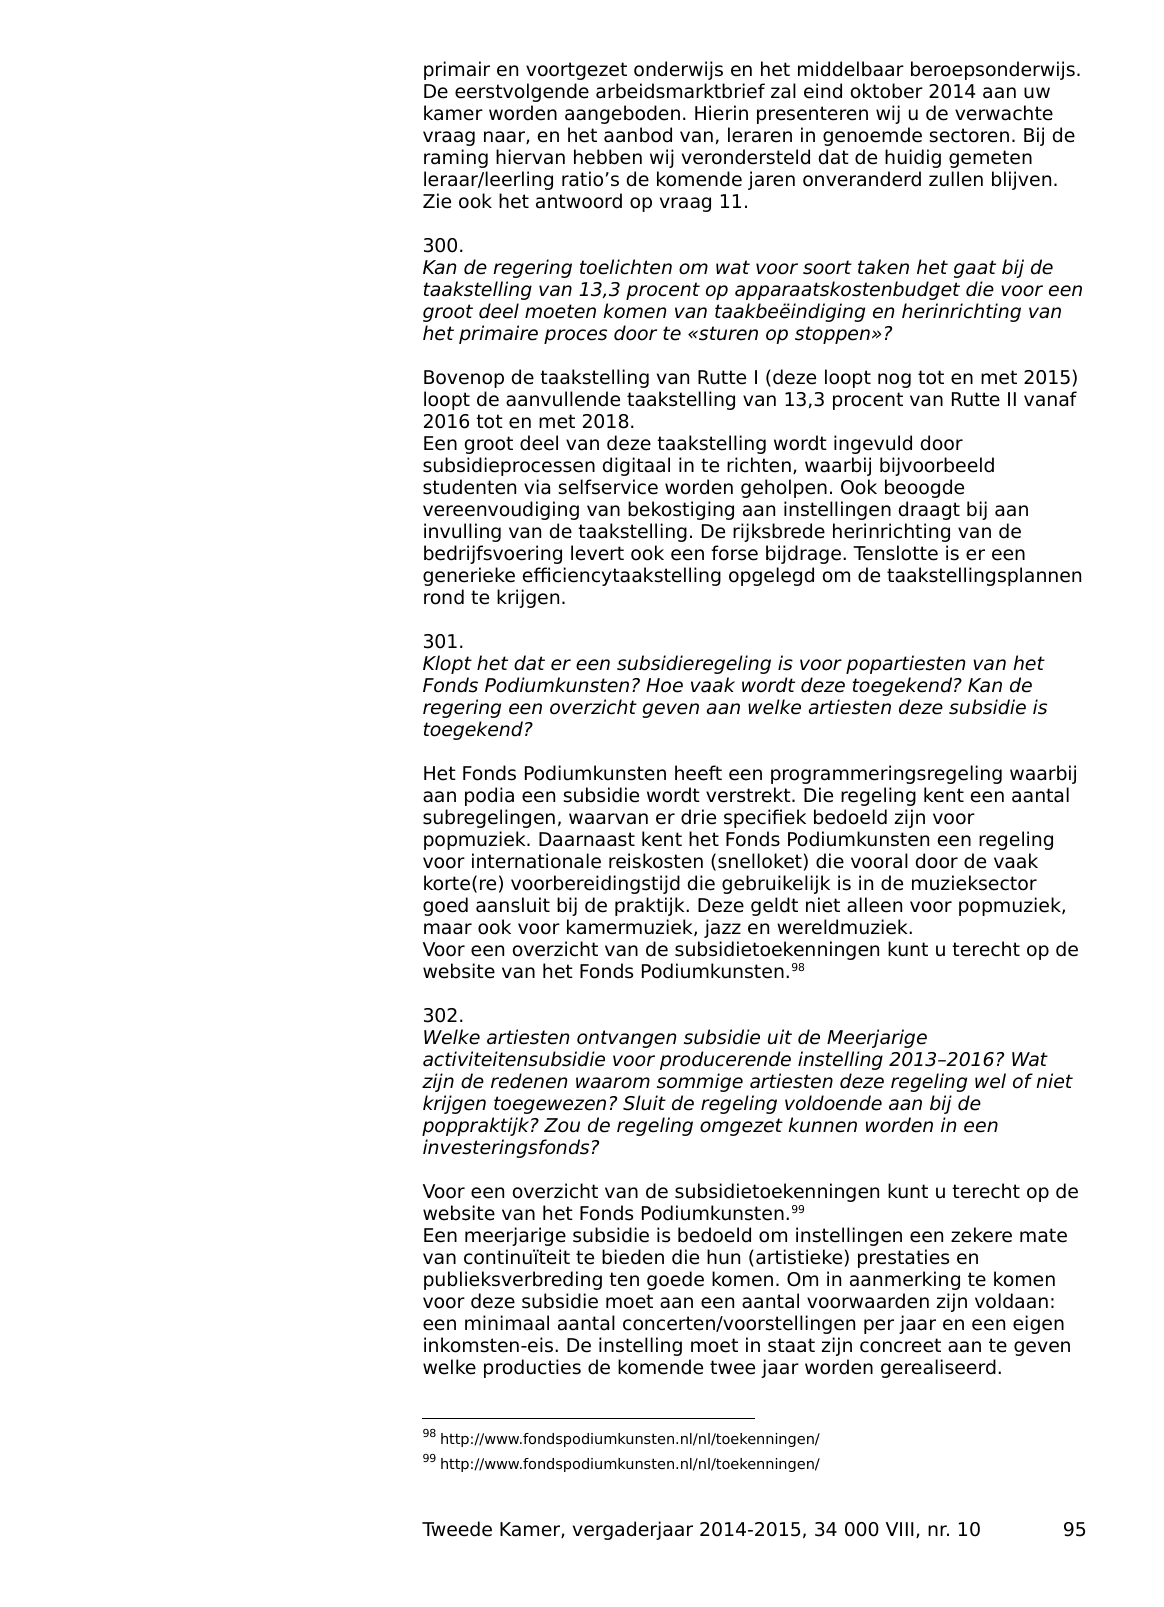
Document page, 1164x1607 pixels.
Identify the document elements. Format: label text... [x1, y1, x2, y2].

text primair en voortgezet onderwijs en het middelbaar beroepsonderwijs. De eerstvolgende arbeidsmarktbrief zal eind oktober 2014 aan uw kamer worden aangeboden. Hierin presenteren wij u de verwachte vraag naar, en het aanbod van, leraren in genoemde sectoren. Bij de raming hiervan hebben wij verondersteld dat de huidig gemeten leraar/leerling ratio’s de komende jaren onveranderd zullen blijven. Zie ook het antwoord op vraag 11. [422, 59, 1087, 213]
text http://www.fondspodiumkunsten.nl/nl/toekenningen/ [422, 1452, 1087, 1474]
text 301. [422, 631, 1087, 653]
text Een groot deel van deze taakstelling wordt ingevuld door subsidieprocessen digitaal in te richten, waarbij bijvoorbeeld studenten via selfservice worden geholpen. Ook beoogde vereenvoudiging van bekostiging aan instellingen draagt bij aan invulling van de taakstelling. De rijksbrede herinrichting van de bedrijfsvoering levert ook een forse bijdrage. Tenslotte is er een generieke efficiencytaakstelling opgelegd om de taakstellingsplannen rond te krijgen. [422, 433, 1087, 609]
text Voor een overzicht van de subsidietoekenningen kunt u terecht op de website van het Fonds Podiumkunsten. [422, 939, 1087, 983]
text Bovenop de taakstelling van Rutte I (deze loopt nog tot en met 2015) loopt de aanvullende taakstelling van 13,3 procent van Rutte II vanaf 2016 tot en met 2018. [422, 367, 1087, 433]
text Klopt het dat er een subsidieregeling is voor popartiesten van het Fonds Podiumkunsten? Hoe vaak wordt deze toegekend? Kan de regering een overzicht geven aan welke artiesten deze subsidie is toegekend? [422, 653, 1087, 741]
text Het Fonds Podiumkunsten heeft een programmeringsregeling waarbij aan podia een subsidie wordt verstrekt. Die regeling kent een aantal subregelingen, waarvan er drie specifiek bedoeld zijn voor popmuziek. Daarnaast kent het Fonds Podiumkunsten een regeling voor internationale reiskosten (snelloket) die vooral door de vaak korte(re) voorbereidingstijd die gebruikelijk is in de muzieksector goed aansluit bij de praktijk. Deze geldt niet alleen voor popmuziek, maar ook voor kamermuziek, jazz en wereldmuziek. [422, 763, 1087, 939]
text Voor een overzicht van de subsidietoekenningen kunt u terecht op de website van het Fonds Podiumkunsten. [422, 1181, 1087, 1225]
text 300. [422, 235, 1087, 257]
text Een meerjarige subsidie is bedoeld om instellingen een zekere mate van continuïteit te bieden die hun (artistieke) prestaties en publieksverbreding ten goede komen. Om in aanmerking te komen voor deze subsidie moet aan een aantal voorwaarden zijn voldaan: een minimaal aantal concerten/voorstellingen per jaar en een eigen inkomsten-eis. De instelling moet in staat zijn concreet aan te geven welke producties de komende twee jaar worden gerealiseerd. [422, 1225, 1087, 1379]
text Kan de regering toelichten om wat voor soort taken het gaat bij de taakstelling van 13,3 procent op apparaatskostenbudget die voor een groot deel moeten komen van taakbeëindiging en herinrichting van het primaire proces door te «sturen op stoppen»? [422, 257, 1087, 345]
text 302. [422, 1005, 1087, 1027]
text Welke artiesten ontvangen subsidie uit de Meerjarige activiteitensubsidie voor producerende instelling 2013–2016? Wat zijn de redenen waarom sommige artiesten deze regeling wel of niet krijgen toegewezen? Sluit de regeling voldoende aan bij de poppraktijk? Zou de regeling omgezet kunnen worden in een investeringsfonds? [422, 1027, 1087, 1159]
text http://www.fondspodiumkunsten.nl/nl/toekenningen/ [422, 1427, 1087, 1449]
